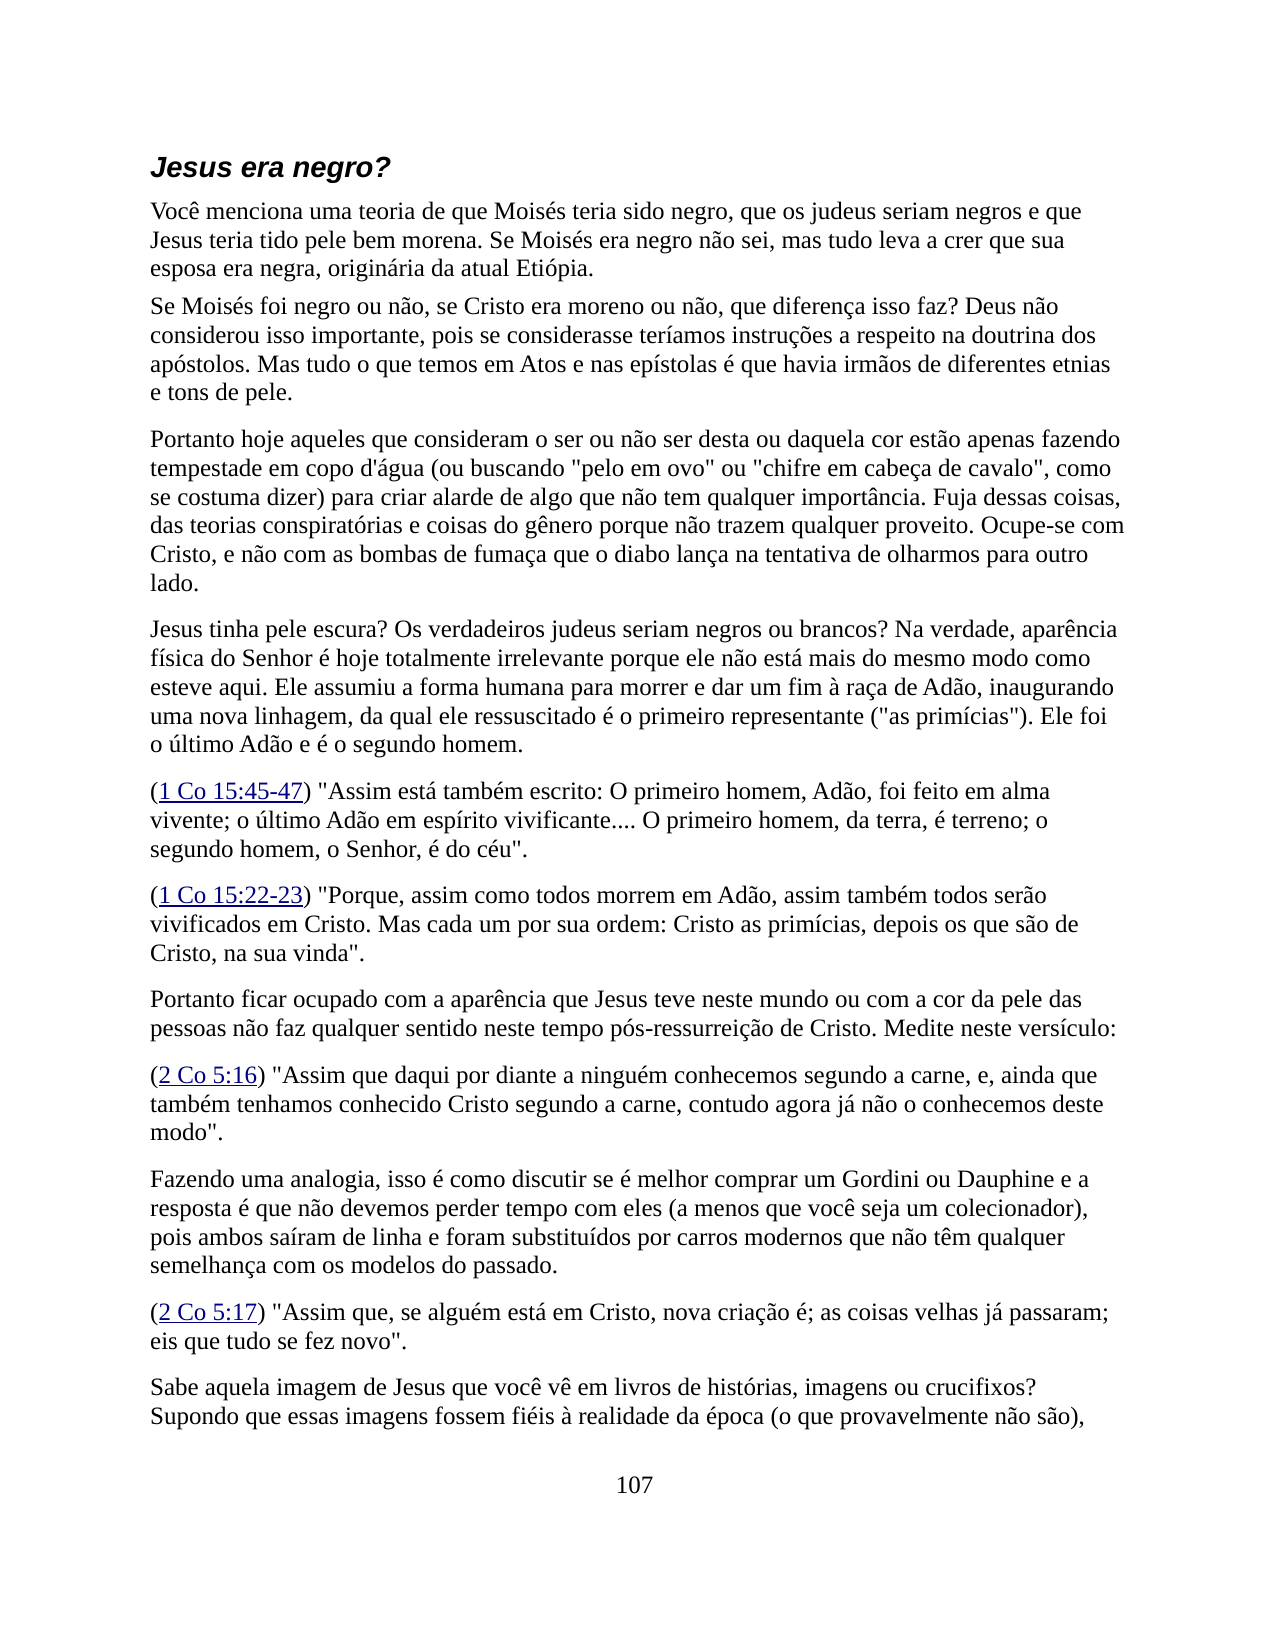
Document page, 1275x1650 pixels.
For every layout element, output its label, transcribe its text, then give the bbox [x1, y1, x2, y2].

text (1 Co 15:45-47) "Assim está também escrito: O primeiro homem, Adão, foi feito em alma vivente; o último Adão em espírito vivificante.... O primeiro homem, da terra, é terreno; o segundo homem, o Senhor, é do céu". [150, 776, 1125, 862]
text Fazendo uma analogia, isso é como discutir se é melhor comprar um Gordini ou Dauphine e a resposta é que não devemos perder tempo com eles (a menos que você seja um colecionador), pois ambos saíram de linha e foram substituídos por carros modernos que não têm qualquer semelhança com os modelos do passado. [150, 1164, 1125, 1279]
text Portanto ficar ocupado com a aparência que Jesus teve neste mundo ou com a cor da pele das pessoas não faz qualquer sentido neste tempo pós-ressurreição de Cristo. Medite neste versículo: [150, 984, 1125, 1042]
text Você menciona uma teoria de que Moisés teria sido negro, que os judeus seriam negros e que Jesus teria tido pele bem morena. Se Moisés era negro não sei, mas tudo leva a crer que sua esposa era negra, originária da atual Etiópia. [150, 196, 1125, 282]
text (1 Co 15:22-23) "Porque, assim como todos morrem em Adão, assim também todos serão vivificados em Cristo. Mas cada um por sua ordem: Cristo as primícias, depois os que são de Cristo, na sua vinda". [150, 880, 1125, 967]
text (2 Co 5:16) "Assim que daqui por diante a ninguém conhecemos segundo a carne, e, ainda que também tenhamos conhecido Cristo segundo a carne, contudo agora já não o conhecemos deste modo". [150, 1060, 1125, 1146]
text Se Moisés foi negro ou não, se Cristo era moreno ou não, que diferença isso faz? Deus não considerou isso importante, pois se considerasse teríamos instruções a respeito na doutrina dos apóstolos. Mas tudo o que temos em Atos e nas epístolas é que havia irmãos de diferentes etnias e tons de pele. [150, 291, 1125, 406]
text Sabe aquela imagem de Jesus que você vê em livros de histórias, imagens ou crucifixos? Supondo que essas imagens fossem fiéis à realidade da época (o que provavelmente não são), [150, 1372, 1125, 1430]
text (2 Co 5:17) "Assim que, se alguém está em Cristo, nova criação é; as coisas velhas já passaram; eis que tudo se fez novo". [150, 1297, 1125, 1354]
text Jesus tinha pele escura? Os verdadeiros judeus seriam negros ou brancos? Na verdade, aparência física do Senhor é hoje totalmente irrelevante porque ele não está mais do mesmo modo como esteve aqui. Ele assumiu a forma humana para morrer e dar um fim à raça de Adão, inaugurando uma nova linhagem, da qual ele ressuscitado é o primeiro representante ("as primícias"). Ele foi o último Adão e é o segundo homem. [150, 614, 1125, 758]
text Portanto hoje aqueles que consideram o ser ou não ser desta ou daquela cor estão apenas fazendo tempestade em copo d'água (ou buscando "pelo em ovo" ou "chifre em cabeça de cavalo", como se costuma dizer) para criar alarde de algo que não tem qualquer importância. Fuja dessas coisas, das teorias conspiratórias e coisas do gênero porque não trazem qualquer proveito. Ocupe-se com Cristo, e não com as bombas de fumaça que o diabo lança na tentativa de olharmos para outro lado. [150, 424, 1125, 597]
subtitle Jesus era negro? [150, 150, 1125, 183]
